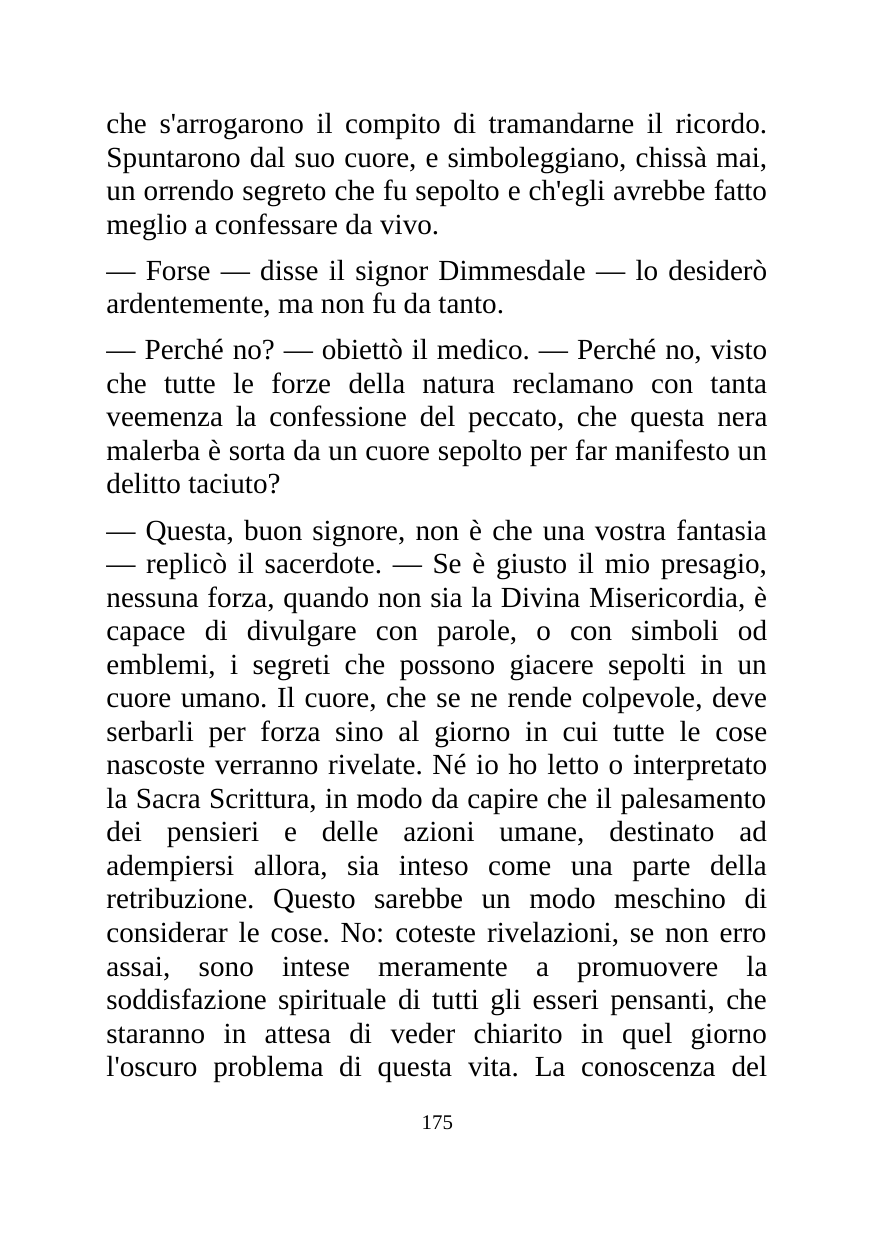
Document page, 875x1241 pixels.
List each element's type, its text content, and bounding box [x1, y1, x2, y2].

text — Forse — disse il signor Dimmesdale — lo desiderò ardentemente, ma non fu da tanto. [106, 253, 768, 320]
text che s'arrogarono il compito di tramandarne il ricordo. Spuntarono dal suo cuore, e simboleggiano, chissà mai, un orrendo segreto che fu sepolto e ch'egli avrebbe fatto meglio a confessare da vivo. [106, 106, 768, 240]
text — Questa, buon signore, non è che una vostra fantasia — replicò il sacerdote. — Se è giusto il mio presagio, nessuna forza, quando non sia la Divina Misericordia, è capace di divulgare con parole, o con simboli od emblemi, i segreti che possono giacere sepolti in un cuore umano. Il cuore, che se ne rende colpevole, deve serbarli per forza sino al giorno in cui tutte le cose nascoste verranno rivelate. Né io ho letto o interpretato la Sacra Scrittura, in modo da capire che il palesamento dei pensieri e delle azioni umane, destinato ad adempiersi allora, sia inteso come una parte della retribuzione. Questo sarebbe un modo meschino di considerar le cose. No: coteste rivelazioni, se non erro assai, sono intese meramente a promuovere la soddisfazione spirituale di tutti gli esseri pensanti, che staranno in attesa di veder chiarito in quel giorno l'oscuro problema di questa vita. La conoscenza del [106, 513, 768, 1083]
text — Perché no? — obiettò il medico. — Perché no, visto che tutte le forze della natura reclamano con tanta veemenza la confessione del peccato, che questa nera malerba è sorta da un cuore sepolto per far manifesto un delitto taciuto? [106, 332, 768, 500]
